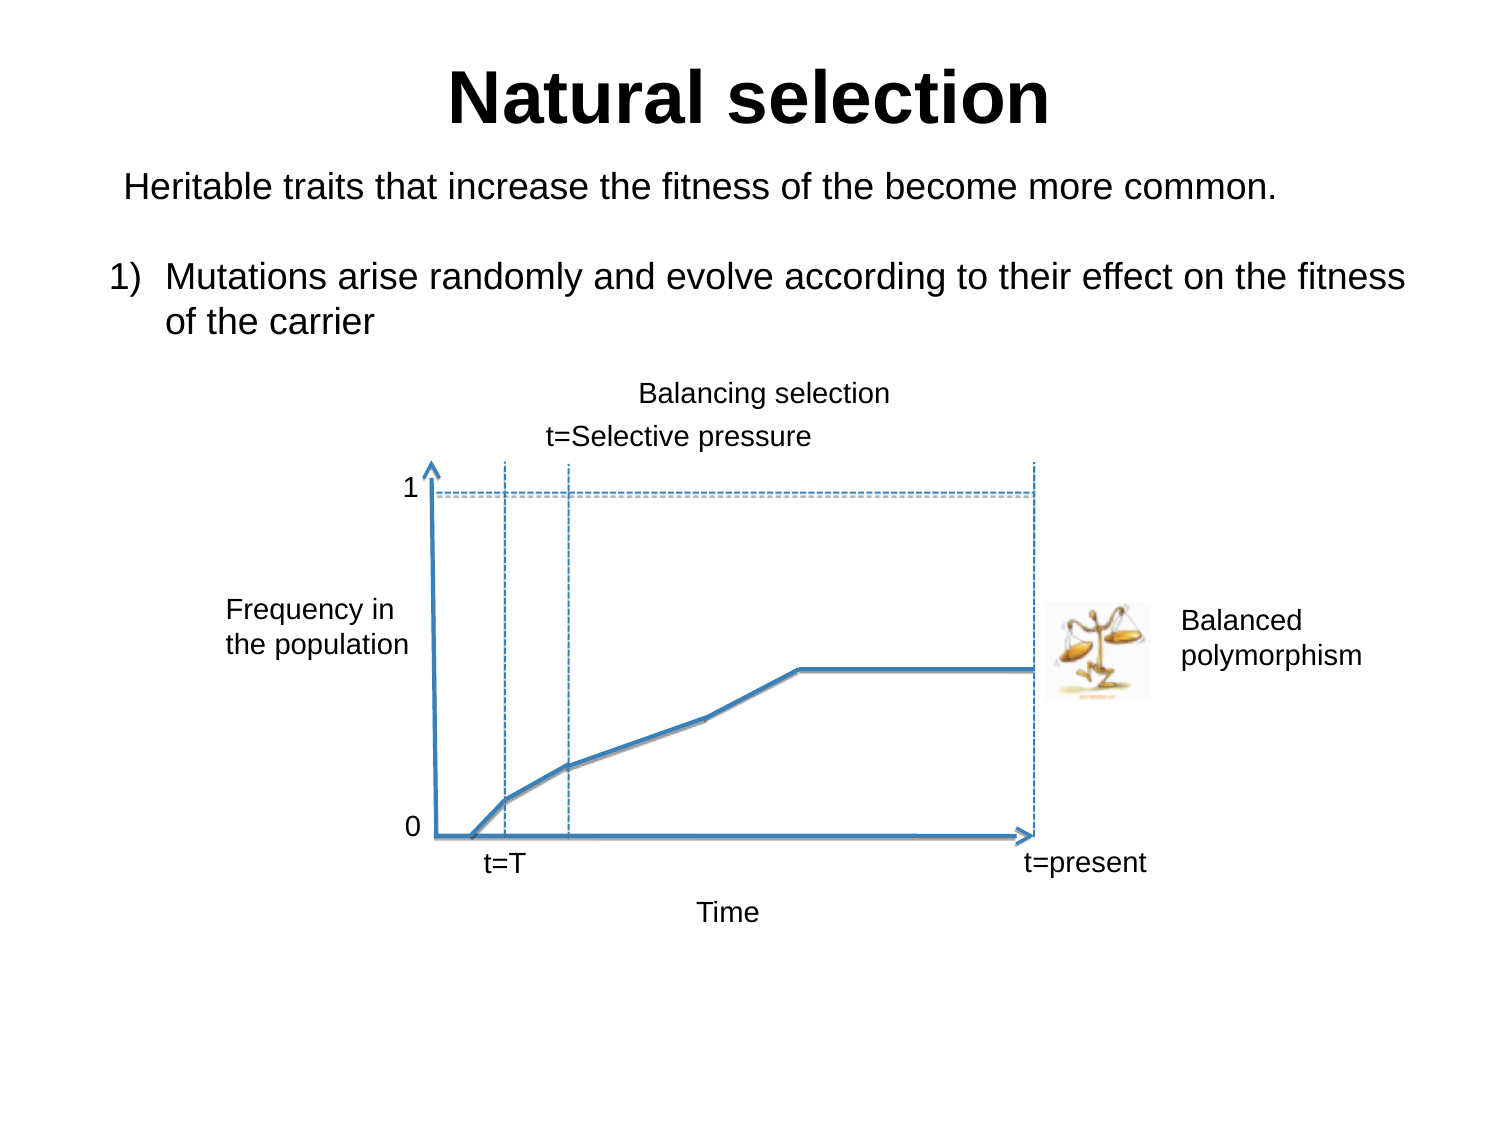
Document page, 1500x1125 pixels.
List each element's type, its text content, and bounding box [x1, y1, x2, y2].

text_box Frequency in the population [210, 583, 432, 669]
text_box Balanced polymorphism [1166, 594, 1378, 680]
title Natural selection [75, 0, 1425, 146]
text_box t=T [468, 837, 542, 887]
text_box Balancing selection [623, 366, 906, 417]
text_box Time [681, 886, 799, 937]
text_box t=Selective pressure [531, 409, 828, 460]
list Heritable traits that increase the fitness of the become more common. Mutations arise randomly and evolve according to their effect on the fitness of the carrier [75, 146, 1425, 363]
picture [1037, 583, 1164, 718]
text_box 0 [390, 799, 436, 850]
text_box t=present [1009, 835, 1162, 886]
text_box 1 [387, 460, 434, 511]
